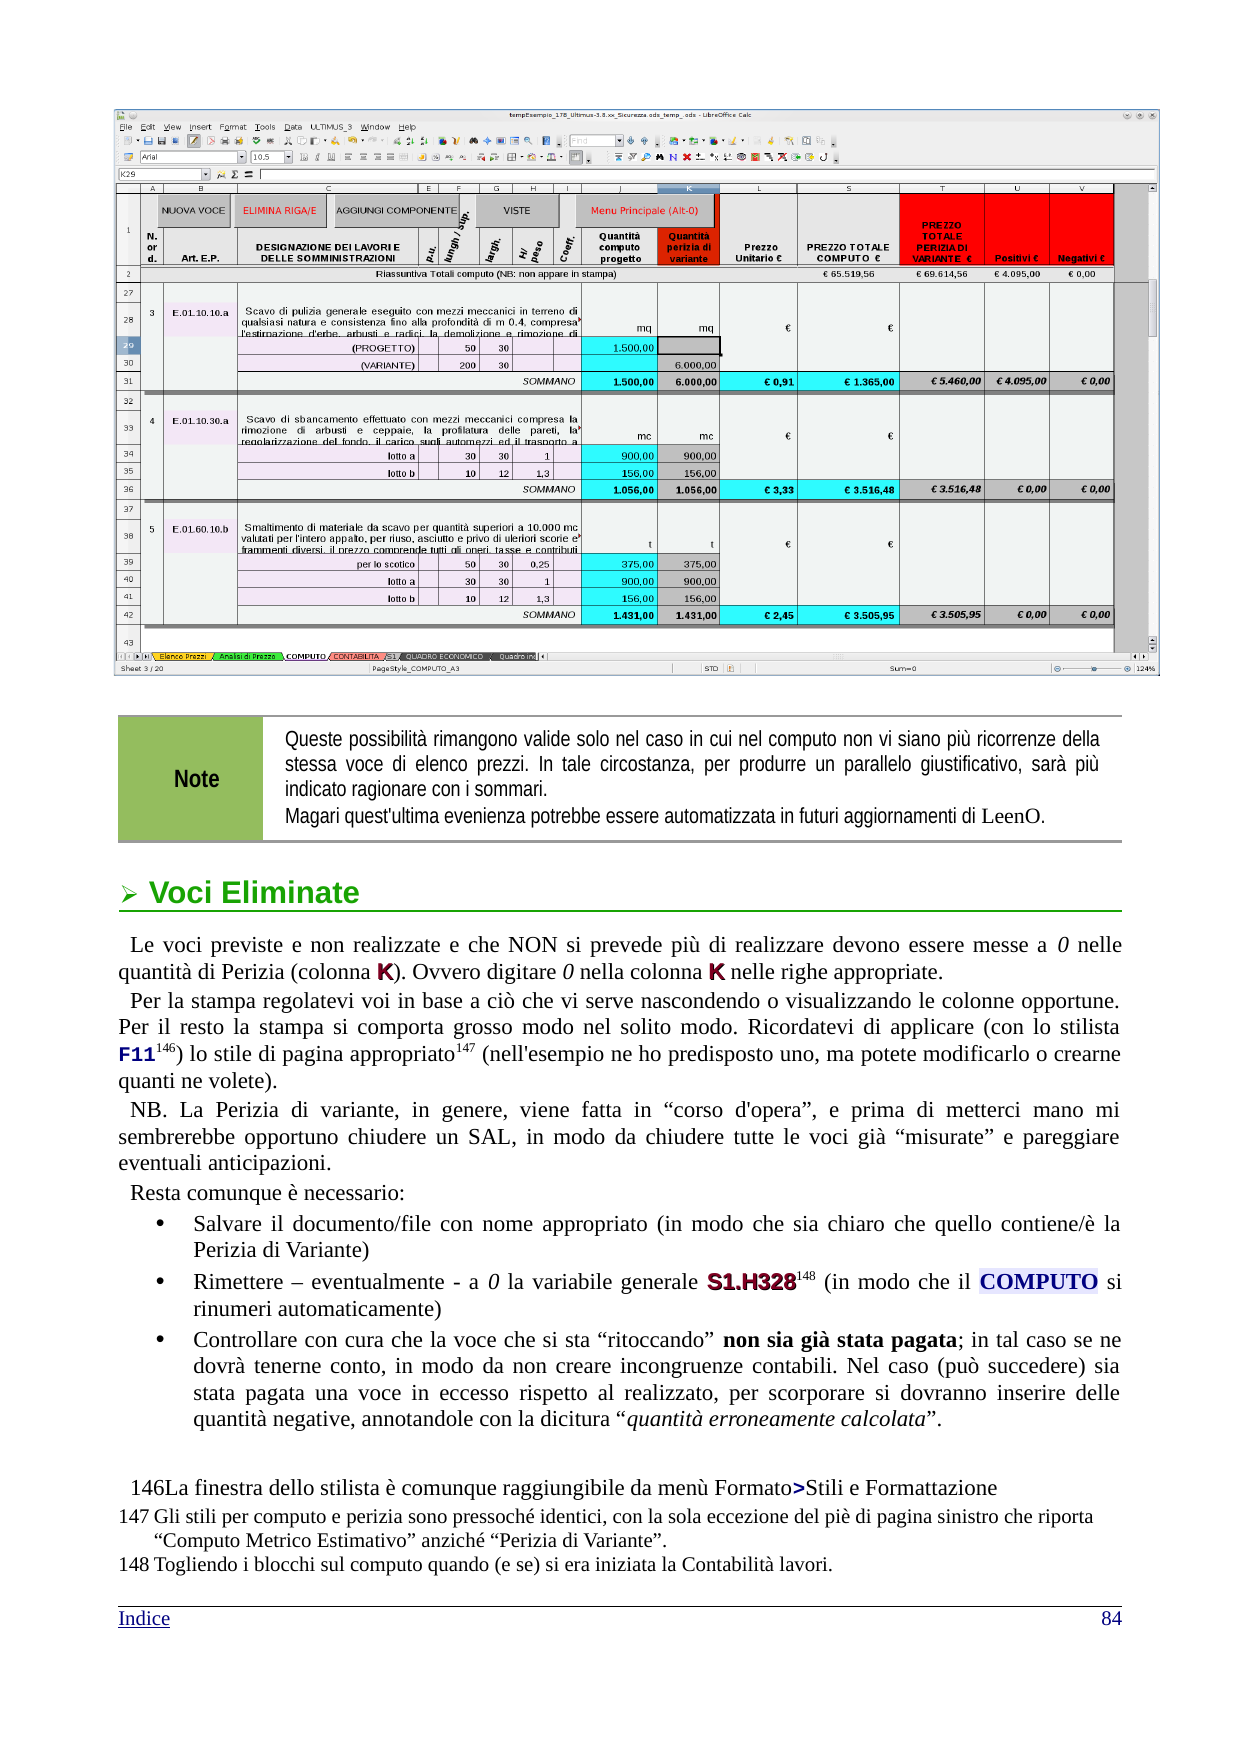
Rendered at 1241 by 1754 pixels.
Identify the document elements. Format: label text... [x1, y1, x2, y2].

list Rimettere – eventualmente - a 0 la variabile generale S1.H328 (in modo che il COMPUTO si rinumeri automaticamente) [156, 1266, 1122, 1321]
table_header Queste possibilità rimangono valide solo nel caso in cui nel computo non vi siano più ricorrenze della stessa voce di elenco prezzi. In tale circostanza, per produrre un parallelo giustificativo, sarà più indicato ragionare con i sommari. Magari quest'ultima evenienza potrebbe essere automatizzata in futuri aggiornamenti di LeenO. [264, 717, 1122, 840]
picture [113, 109, 1160, 676]
list Controllare con cura che la voce che si sta “ritoccando” non sia già stata pagata; in tal caso se ne dovrà tenerne conto, in modo da non creare incongruenze contabili. Nel caso (può succedere) sia stata pagata una voce in eccesso rispetto al realizzato, per scorporare si dovranno inserire delle quantità negative, annotandole con la dicitura “quantità erroneamente calcolata”. [156, 1324, 1122, 1432]
list Togliendo i blocchi sul computo quando (e se) si era iniziata la Contabilità lavori. [118, 1552, 1122, 1576]
text Per la stampa regolatevi voi in base a ciò che vi serve nascondendo o visualizzando le colonne opportune. Per il resto la stampa si comporta grosso modo nel solito modo. Ricordatevi di applicare (con lo stilista F11) lo stile di pagina appropriato (nell'esempio ne ho predisposto uno, ma potete modificarlo o crearne quanti ne volete). [118, 987, 1122, 1094]
text La finestra dello stilista è comunque raggiungibile da menù Formato>Stili e Formattazione [118, 1473, 1122, 1501]
subtitle Voci Eliminate [119, 874, 1122, 910]
list Salvare il documento/file con nome appropriato (in modo che sia chiaro che quello contiene/è la Perizia di Variante) [156, 1208, 1122, 1263]
text Gli stili per computo e perizia sono pressoché identici, con la sola eccezione del piè di pagina sinistro che riporta “Computo Metrico Estimativo” anziché “Perizia di Variante”. [118, 1504, 1122, 1552]
table_header Note [118, 717, 263, 840]
text Le voci previste e non realizzate e che NON si prevede più di realizzare devono essere messe a 0 nelle quantità di Perizia (colonna K). Ovvero digitare 0 nella colonna K nelle righe appropriate. [118, 931, 1122, 984]
text Resta comunque è necessario: [118, 1178, 1122, 1205]
text NB. La Perizia di variante, in genere, viene fatta in “corso d'opera”, e prima di metterci mano mi sembrerebbe opportuno chiudere un SAL, in modo da chiudere tutte le voci già “misurate” e pareggiare eventuali anticipazioni. [118, 1097, 1122, 1176]
